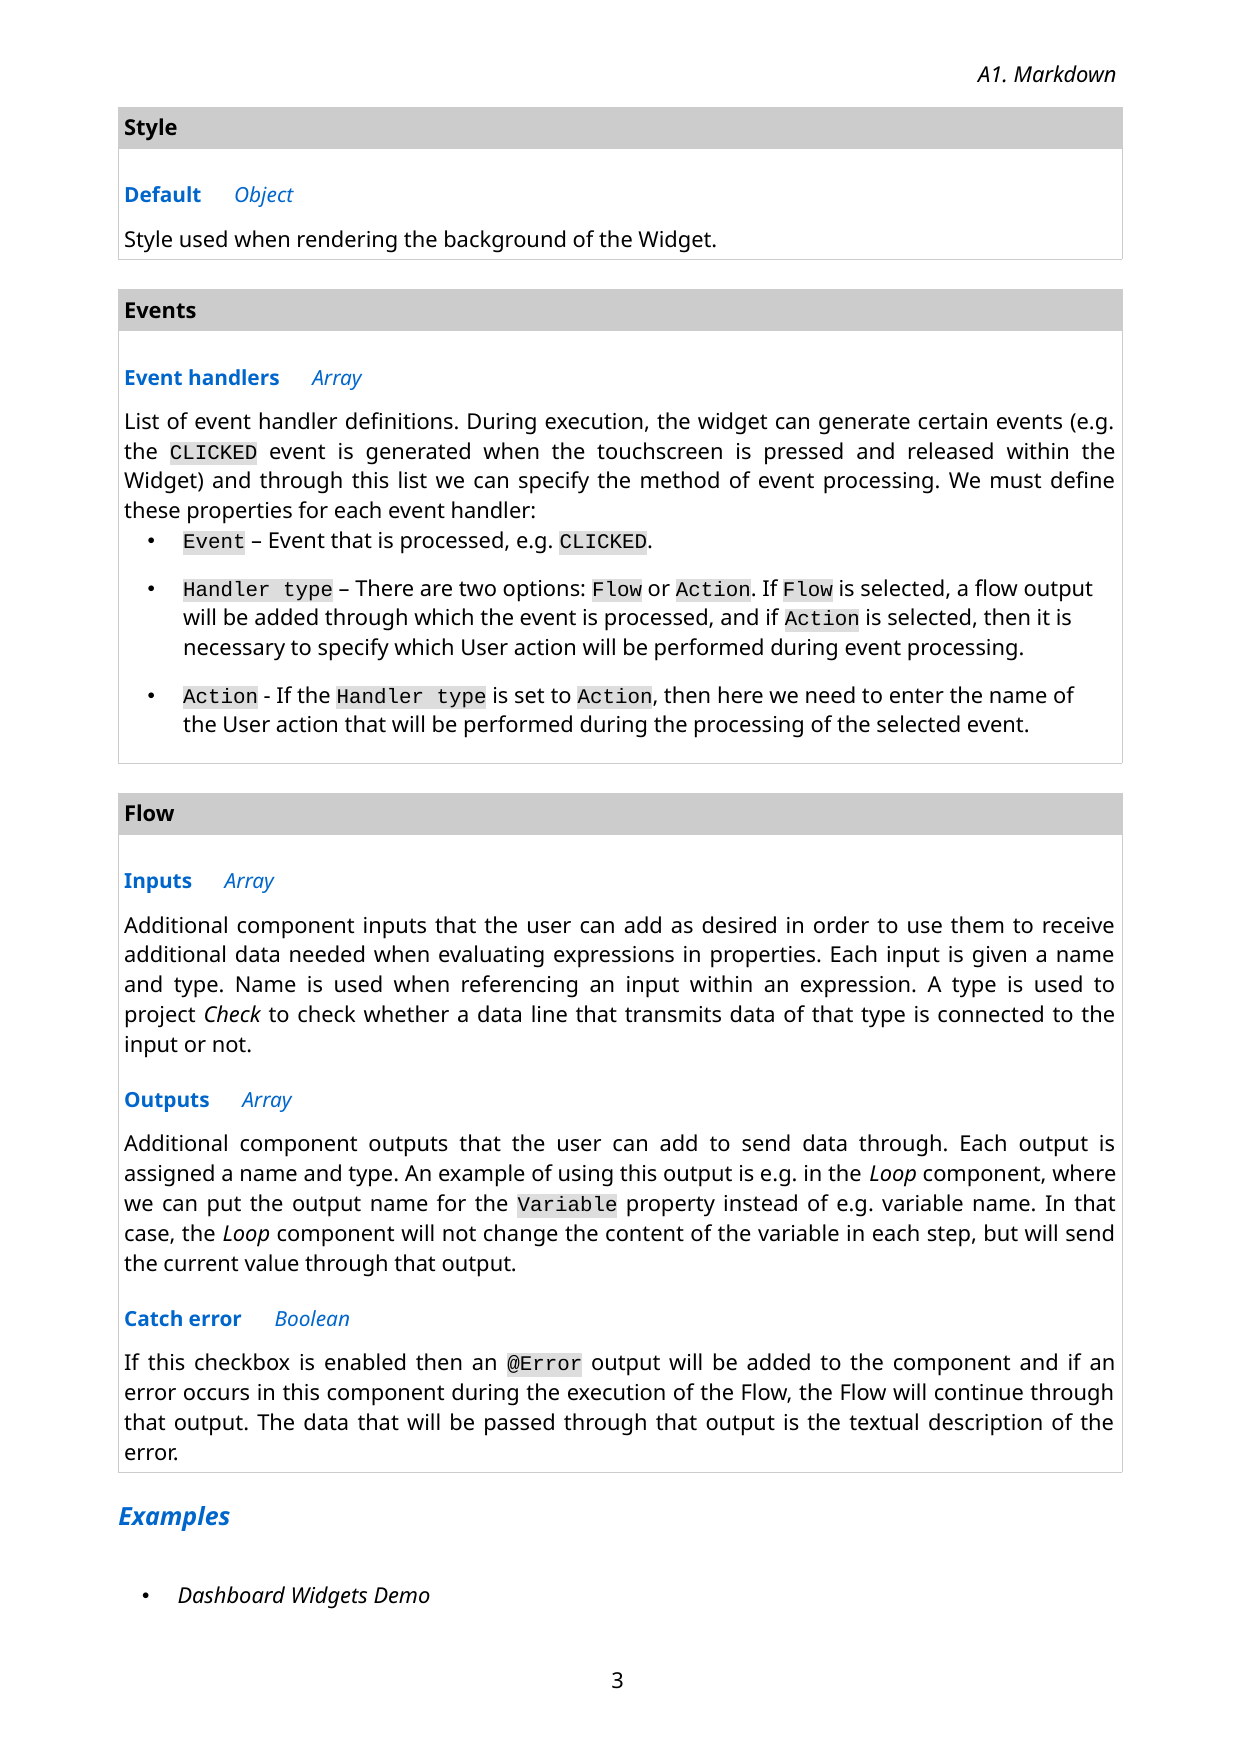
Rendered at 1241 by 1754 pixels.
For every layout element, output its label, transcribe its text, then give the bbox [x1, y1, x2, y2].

table_header Events [119, 290, 1122, 330]
table_cell Default Object Style used when rendering the background of the Widget. [119, 149, 1122, 259]
table_header Flow [119, 794, 1122, 834]
table_cell Event handlers Array List of event handler definitions. During execution, the widget can generate certain events (e.g. the CLICKED event is generated when the touchscreen is pressed and released within the Widget) and through this list we can specify the method of event processing. We must define these properties for each event handler: Event – Event that is processed, e.g. CLICKED. Handler type – There are two options: Flow or Action. If Flow is selected, a flow output will be added through which the event is processed, and if Action is selected, then it is necessary to specify which User action will be performed during event processing. Action - If the Handler type is set to Action, then here we need to enter the name of the User action that will be performed during the processing of the selected event. [119, 331, 1122, 763]
table_header Style [119, 108, 1122, 148]
list Dashboard Widgets Demo [142, 1580, 1110, 1610]
subtitle Examples [118, 1499, 1122, 1533]
table_cell Inputs Array Additional component inputs that the user can add as desired in order to use them to receive additional data needed when evaluating expressions in properties. Each input is given a name and type. Name is used when referencing an input within an expression. A type is used to project Check to check whether a data line that transmits data of that type is connected to the input or not. Outputs Array Additional component outputs that the user can add to send data through. Each output is assigned a name and type. An example of using this output is e.g. in the Loop component, where we can put the output name for the Variable property instead of e.g. variable name. In that case, the Loop component will not change the content of the variable in each step, but will send the current value through that output. Catch error Boolean If this checkbox is enabled then an @Error output will be added to the component and if an error occurs in this component during the execution of the Flow, the Flow will continue through that output. The data that will be passed through that output is the textual description of the error. [119, 835, 1122, 1472]
